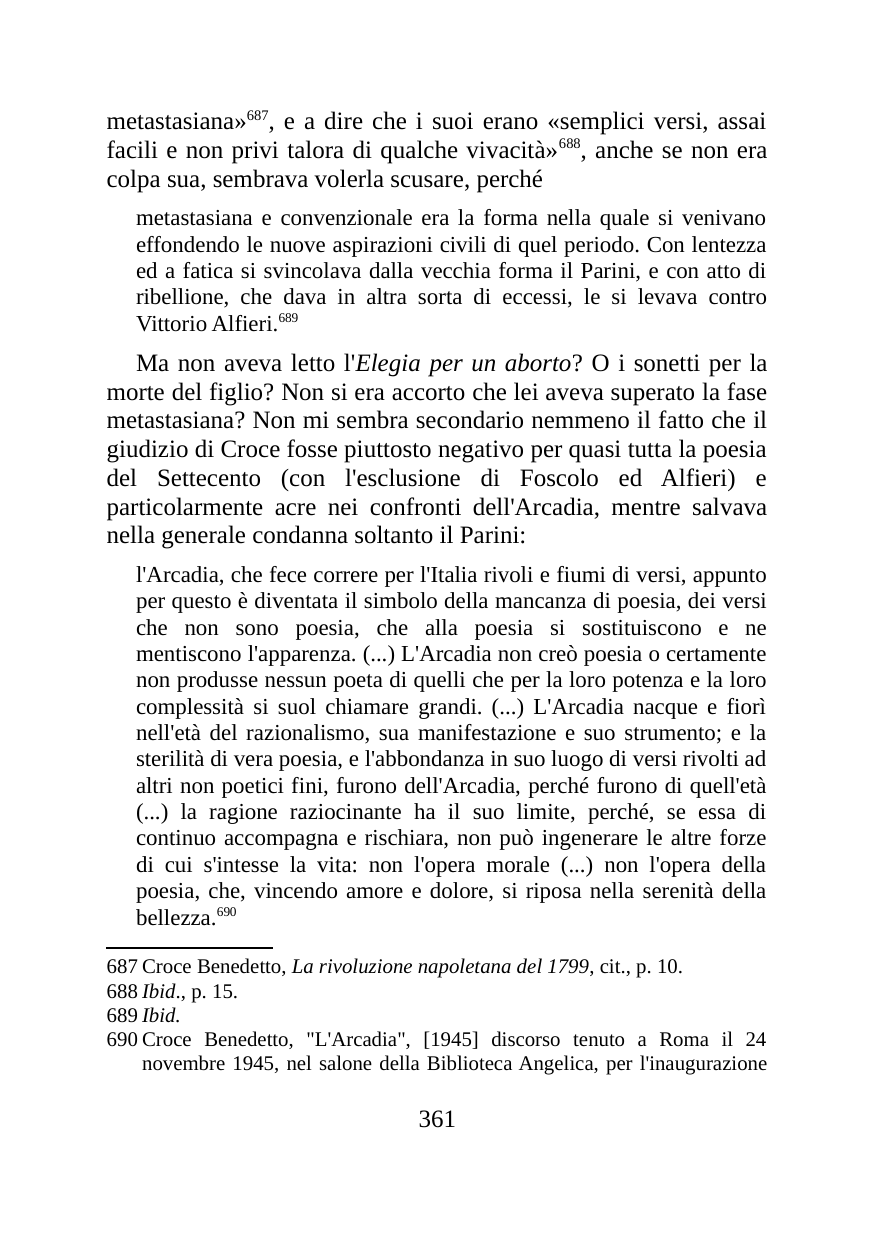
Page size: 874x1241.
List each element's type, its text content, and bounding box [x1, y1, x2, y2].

text metastasiana», e a dire che i suoi erano «semplici versi, assai facili e non privi talora di qualche vivacità», anche se non era colpa sua, sembrava volerla scusare, perché [106, 106, 768, 193]
text Ibid., p. 15. [106, 978, 768, 1003]
text metastasiana e convenzionale era la forma nella quale si venivano effondendo le nuove aspirazioni civili di quel periodo. Con lentezza ed a fatica si svincolava dalla vecchia forma il Parini, e con atto di ribellione, che dava in altra sorta di eccessi, le si levava contro Vittorio Alfieri. [136, 204, 768, 336]
text Croce Benedetto, La rivoluzione napoletana del 1799, cit., p. 10. [106, 954, 768, 978]
text l'Arcadia, che fece correre per l'Italia rivoli e fiumi di versi, appunto per questo è diventata il simbolo della mancanza di poesia, dei versi che non sono poesia, che alla poesia si sostituiscono e ne mentiscono l'apparenza. (...) L'Arcadia non creò poesia o certamente non produsse nessun poeta di quelli che per la loro potenza e la loro complessità si suol chiamare grandi. (...) L'Arcadia nacque e fiorì nell'età del razionalismo, sua manifestazione e suo strumento; e la sterilità di vera poesia, e l'abbondanza in suo luogo di versi rivolti ad altri non poetici fini, furono dell'Arcadia, perché furono di quell'età (...) la ragione raziocinante ha il suo limite, perché, se essa di continuo accompagna e rischiara, non può ingenerare le altre forze di cui s'intesse la vita: non l'opera morale (...) non l'opera della poesia, che, vincendo amore e dolore, si riposa nella serenità della bellezza. [136, 561, 768, 930]
text Ibid. [106, 1003, 768, 1027]
text Croce Benedetto, "L'Arcadia", [1945] discorso tenuto a Roma il 24 novembre 1945, nel salone della Biblioteca Angelica, per l'inaugurazione [106, 1027, 768, 1075]
text Ma non aveva letto l'Elegia per un aborto? O i sonetti per la morte del figlio? Non si era accorto che lei aveva superato la fase metastasiana? Non mi sembra secondario nemmeno il fatto che il giudizio di Croce fosse piuttosto negativo per quasi tutta la poesia del Settecento (con l'esclusione di Foscolo ed Alfieri) e particolarmente acre nei confronti dell'Arcadia, mentre salvava nella generale condanna soltanto il Parini: [106, 348, 768, 549]
